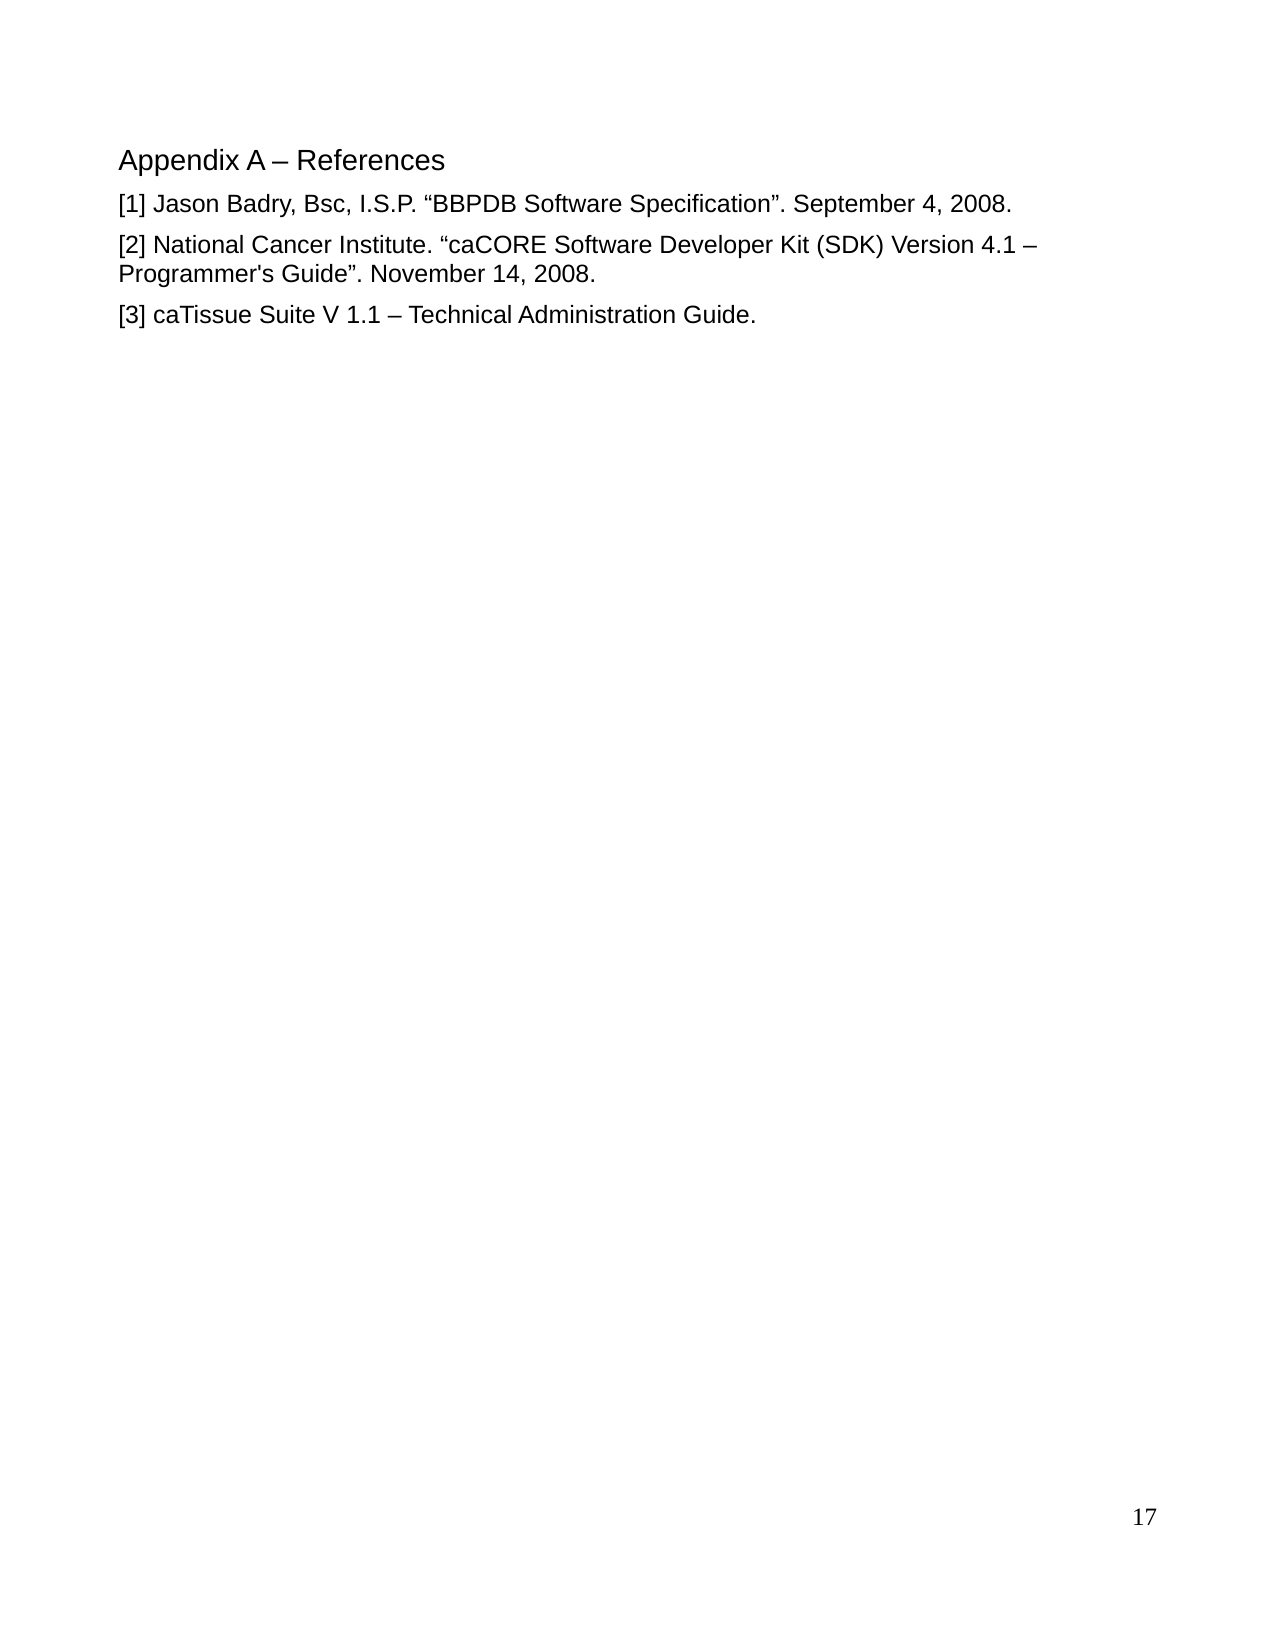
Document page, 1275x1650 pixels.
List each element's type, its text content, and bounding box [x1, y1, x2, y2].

text [2] National Cancer Institute. “caCORE Software Developer Kit (SDK) Version 4.1 – Programmer's Guide”. November 14, 2008. [118, 230, 1157, 288]
text [3] caTissue Suite V 1.1 – Technical Administration Guide. [118, 300, 1157, 329]
text [1] Jason Badry, Bsc, I.S.P. “BBPDB Software Specification”. September 4, 2008. [118, 189, 1157, 218]
subtitle Appendix A – References [118, 143, 1157, 177]
